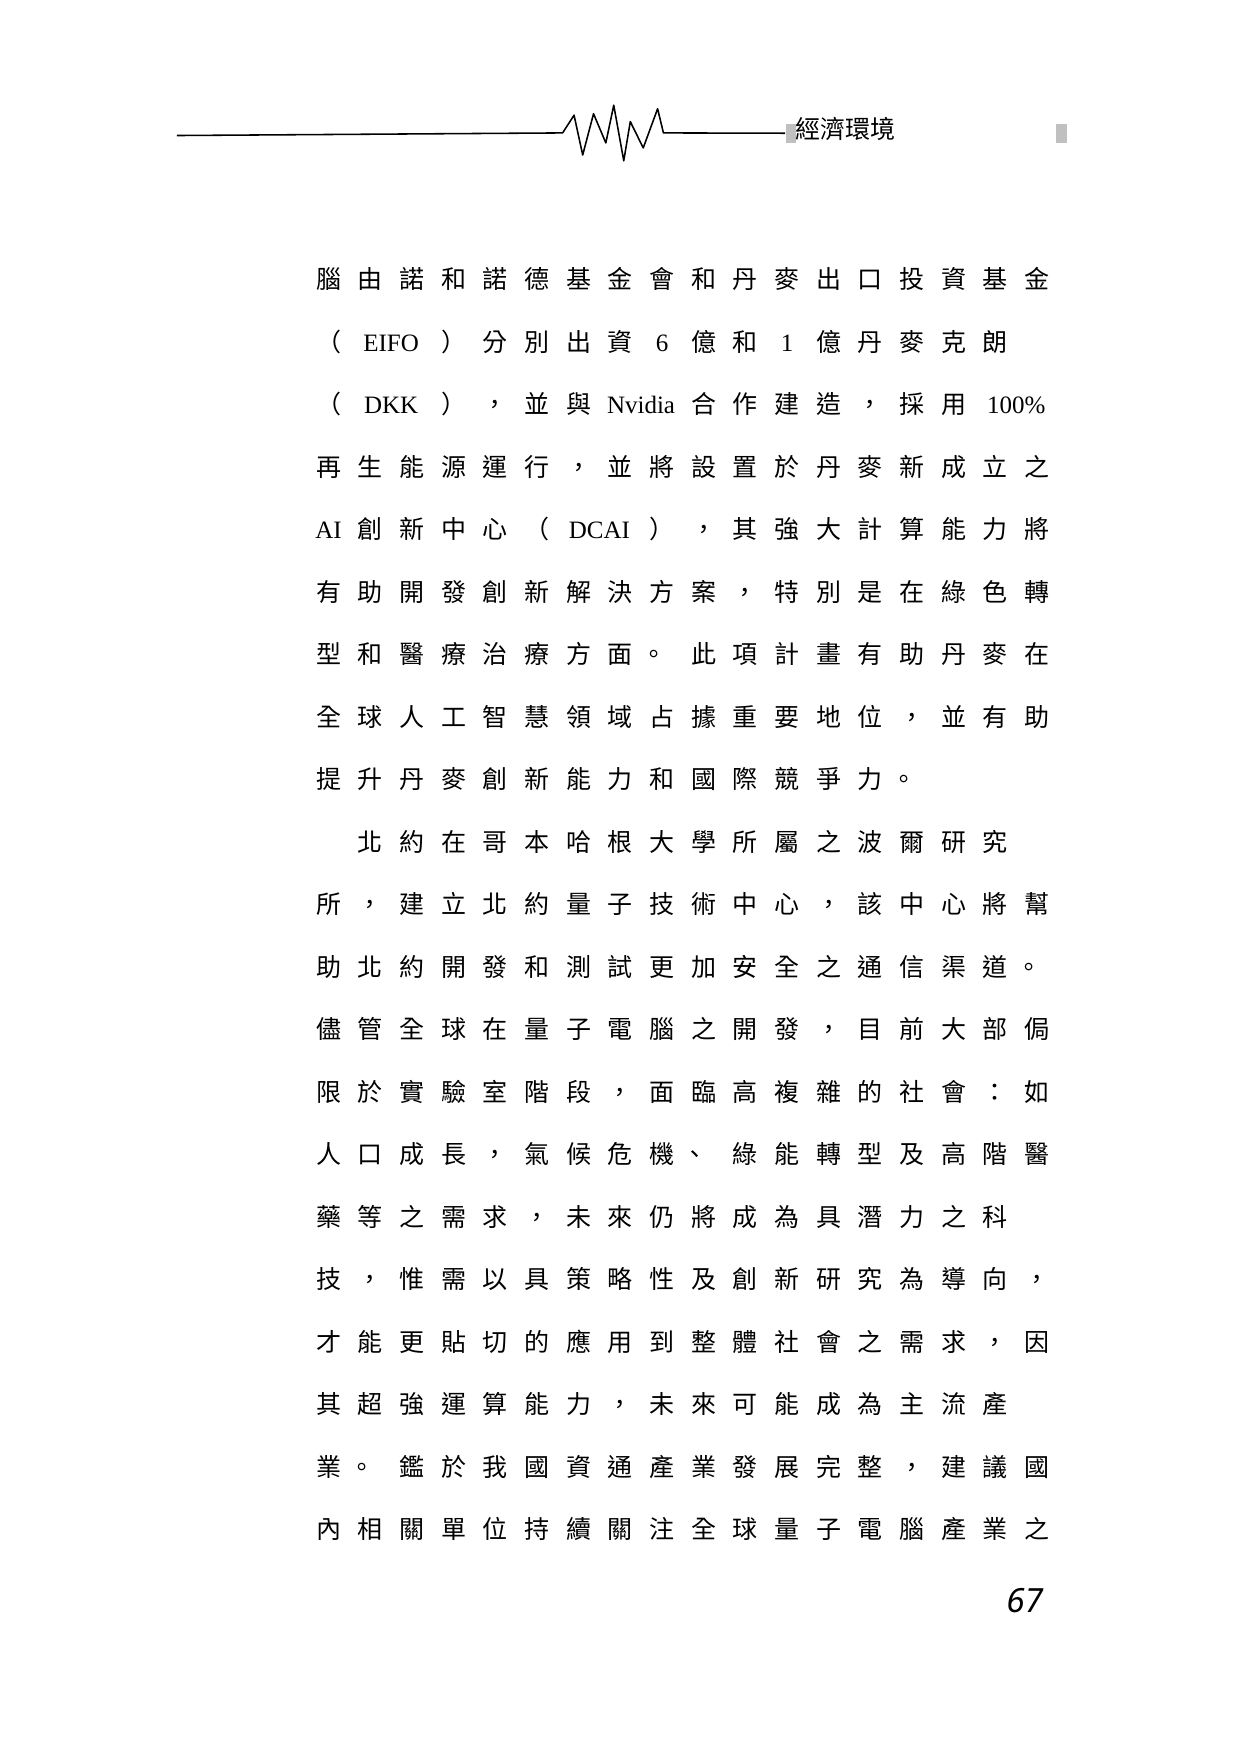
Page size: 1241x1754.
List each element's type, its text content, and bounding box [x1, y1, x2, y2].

text 北約在哥本哈根大學所屬之波爾研究所，建立北約量子技術中心，該中心將幫助北約開發和測試更加安全之通信渠道。儘管全球在量子電腦之開發，目前大部侷限於實驗室階段，面臨高複雜的社會：如人口成長，氣候危機、綠能轉型及高階醫藥等之需求，未來仍將成為具潛力之科技，惟需以具策略性及創新研究為導向，才能更貼切的應用到整體社會之需求，因其超強運算能力，未來可能成為主流產業。鑑於我國資通產業發展完整，建議國內相關單位持續關注全球量子電腦產業之 [281, 799, 1058, 1549]
text 腦由諾和諾德基金會和丹麥出口投資基金（EIFO）分別出資6億和1億丹麥克朗（DKK），並與Nvidia合作建造，採用100%再生能源運行，並將設置於丹麥新成立之AI創新中心（DCAI），其強大計算能力將有助開發創新解決方案，特別是在綠色轉型和醫療治療方面。此項計畫有助丹麥在全球人工智慧領域占據重要地位，並有助提升丹麥創新能力和國際競爭力。 [281, 236, 1058, 799]
